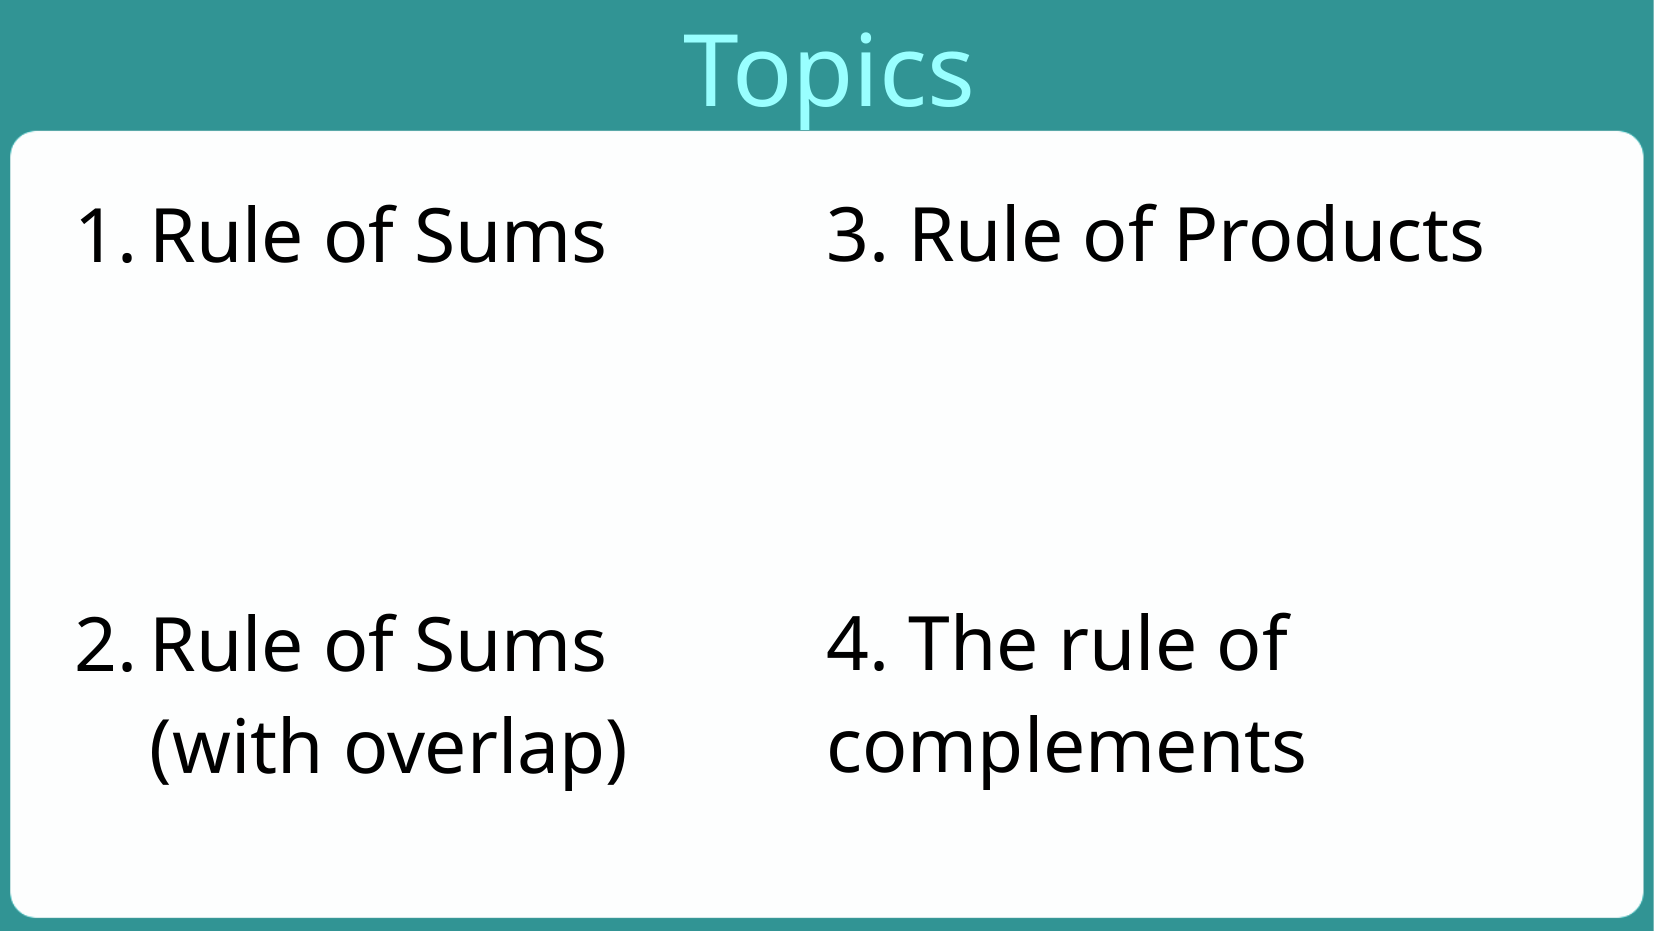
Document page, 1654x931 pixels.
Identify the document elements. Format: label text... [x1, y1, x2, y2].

title Topics [85, 8, 1574, 126]
picture [0, 0, 1654, 931]
text_box 1. Rule of Sums 2. Rule of Sums (with overlap) [74, 182, 806, 879]
text_box 3. Rule of Products 4. The rule of complements [826, 181, 1558, 878]
